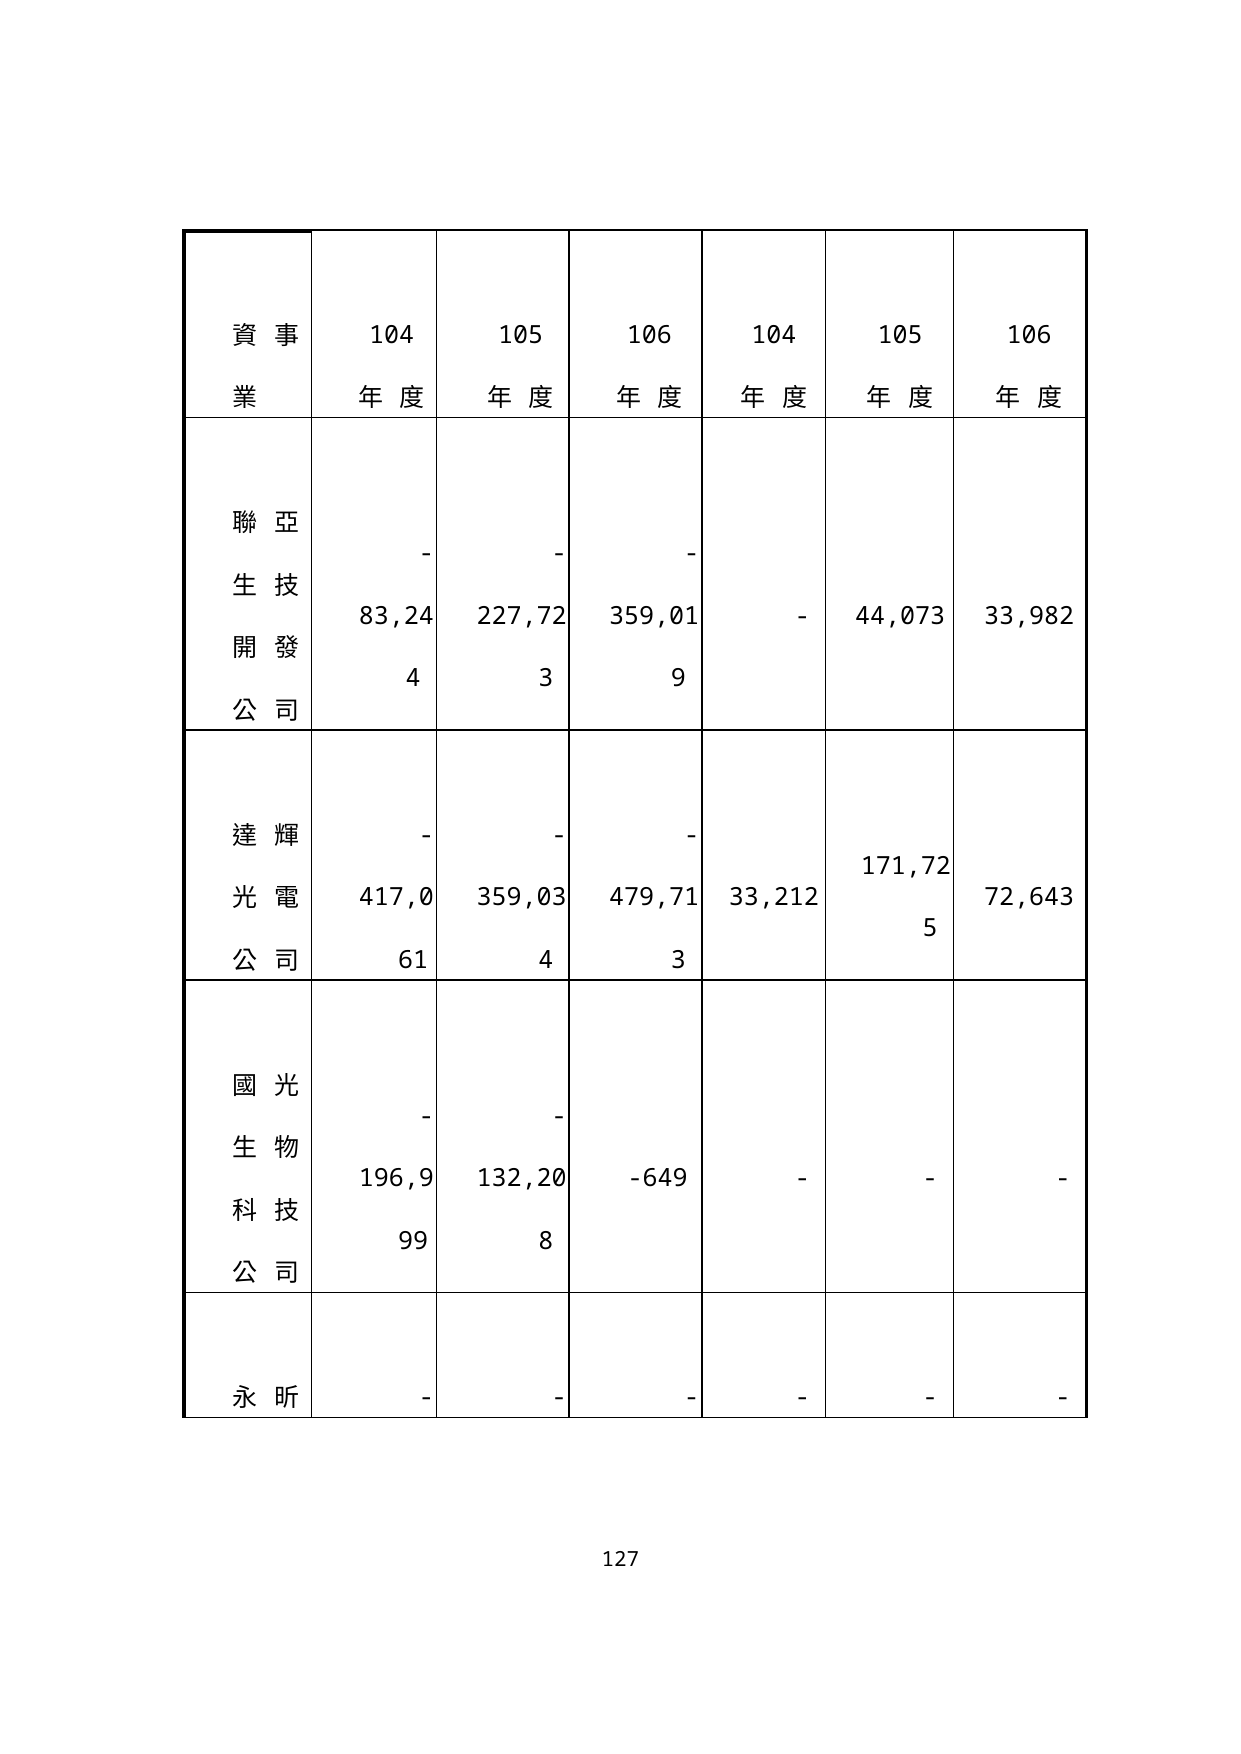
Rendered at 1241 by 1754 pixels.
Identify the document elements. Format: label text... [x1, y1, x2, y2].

table_cell -649 [570, 981, 701, 1292]
table_cell - [703, 418, 825, 729]
table_cell -196,999 [312, 981, 436, 1292]
table_cell 達輝光電公司 [186, 731, 311, 979]
table_cell 44,073 [826, 418, 953, 729]
table_cell 33,982 [954, 418, 1085, 729]
table_cell -227,723 [437, 418, 568, 729]
table_cell 104年度 [312, 231, 436, 417]
table_cell - [826, 1293, 953, 1417]
table_cell [570, 1293, 701, 1417]
table_cell -83,244 [312, 418, 436, 729]
table_cell 104年度 [703, 231, 825, 417]
table_cell -359,019 [570, 418, 701, 729]
table_cell 聯亞生技開發公司 [186, 418, 311, 729]
table_cell 106年度 [570, 231, 701, 417]
table_cell -417,061 [312, 731, 436, 979]
table_cell 105年度 [437, 231, 568, 417]
table_cell -132,208 [437, 981, 568, 1292]
table_cell [437, 1293, 568, 1417]
table_cell 171,725 [826, 731, 953, 979]
table_cell - [954, 981, 1085, 1292]
table_header 資事業 [186, 233, 311, 417]
table_cell 33,212 [703, 731, 825, 979]
table_cell 國光生物科技公司 [186, 981, 311, 1292]
table_cell - [954, 1293, 1085, 1417]
table_cell [312, 1293, 436, 1417]
table_cell 105年度 [826, 231, 953, 417]
table_cell 永昕 [186, 1293, 311, 1417]
table_cell - [703, 1293, 825, 1417]
table_cell - [826, 981, 953, 1292]
table_cell - [703, 981, 825, 1292]
table_cell 72,643 [954, 731, 1085, 979]
table_cell 106年度 [954, 231, 1085, 417]
table_cell -359,034 [437, 731, 568, 979]
table_cell -479,713 [570, 731, 701, 979]
